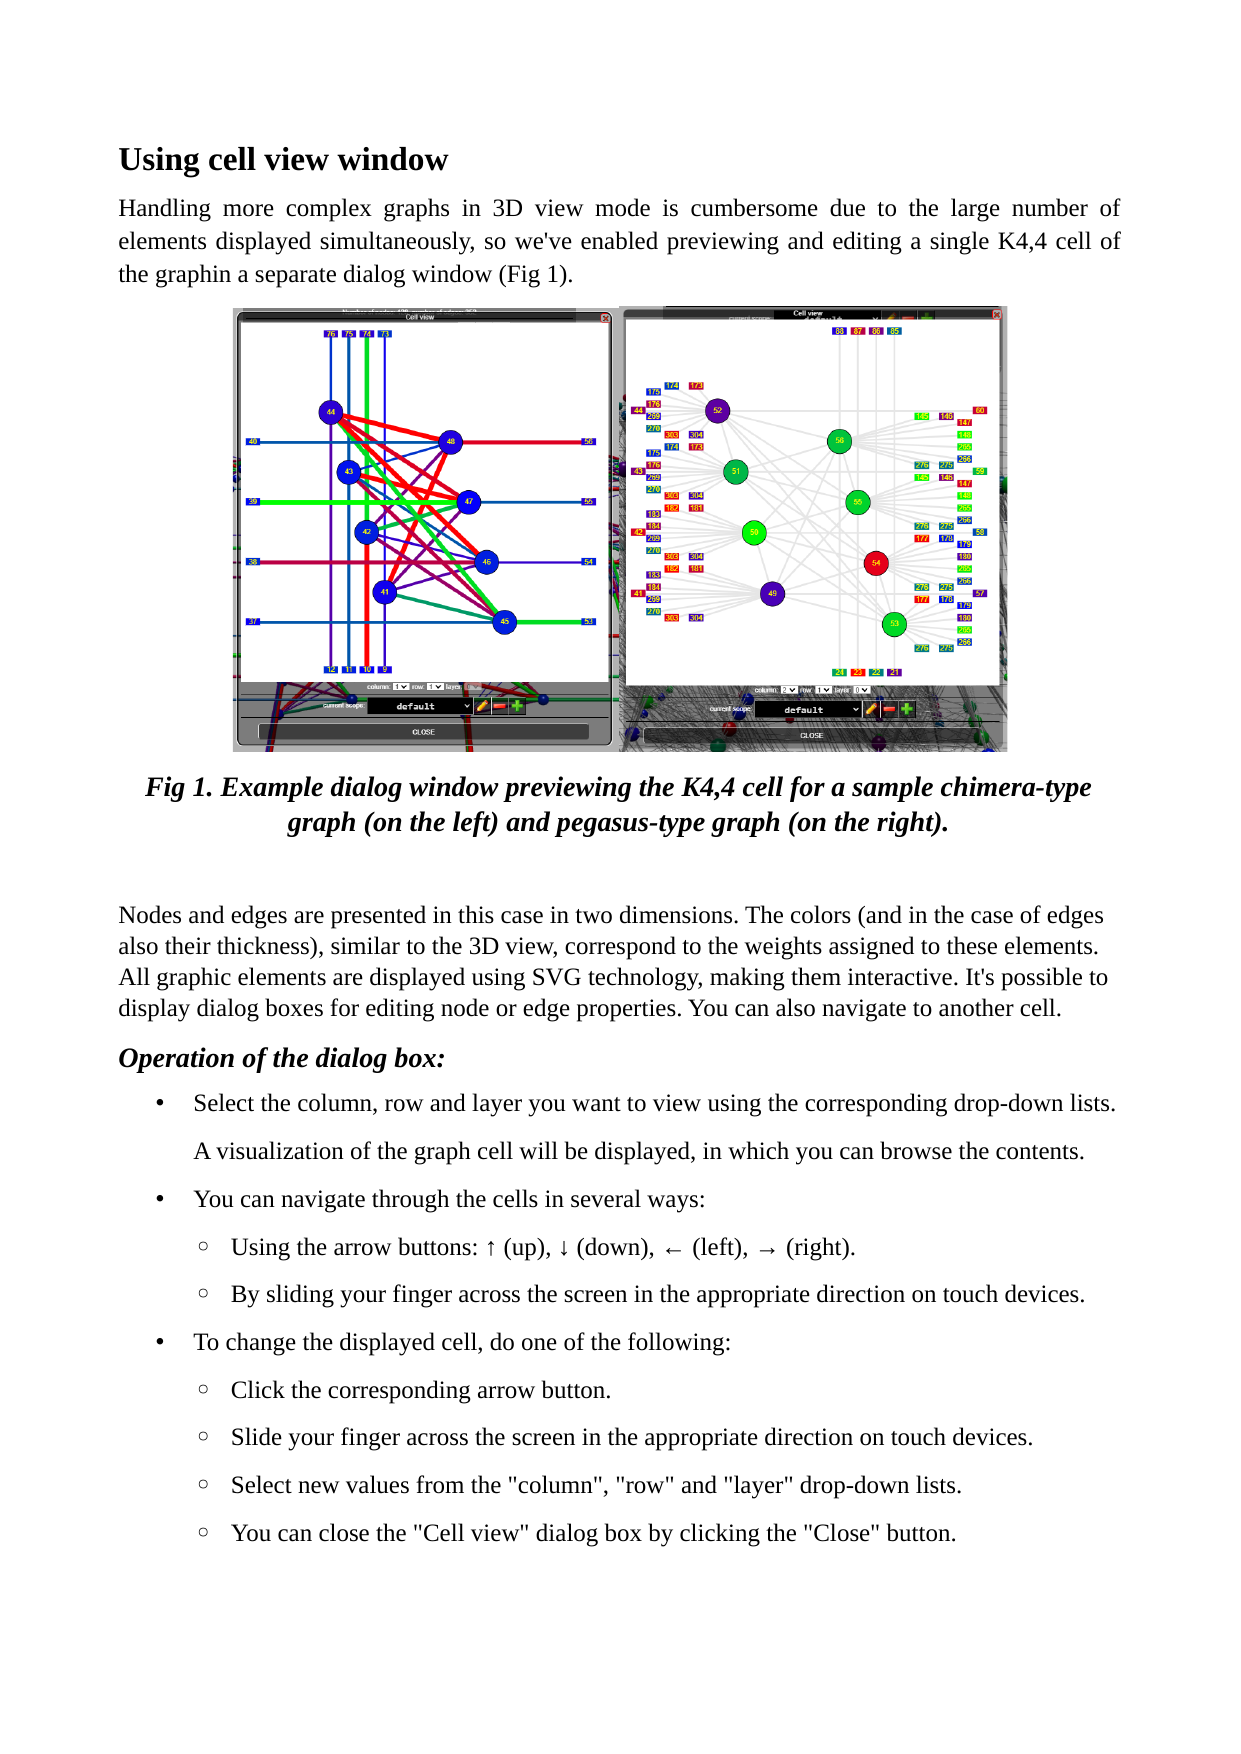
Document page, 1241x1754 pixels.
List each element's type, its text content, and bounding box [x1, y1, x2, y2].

subtitle Operation of the dialog box: [118, 1041, 1122, 1073]
list Using the arrow buttons: ↑ (up), ↓ (down), ← (left), → (right). [193, 1232, 1122, 1260]
list Slide your finger across the screen in the appropriate direction on touch devices. [193, 1422, 1122, 1451]
list Click the corresponding arrow button. [193, 1375, 1122, 1403]
list Select the column, row and layer you want to view using the corresponding drop-down lists. [156, 1088, 1122, 1117]
subtitle Using cell view window [118, 139, 1122, 177]
text Handling more complex graphs in 3D view mode is cumbersome due to the large number of elements displayed simultaneously, so we've enabled previewing and editing a single K4,4 cell of the graphin a separate dialog window (Fig 1). [118, 193, 1122, 288]
text Nodes and edges are presented in this case in two dimensions. The colors (and in the case of edges also their thickness), similar to the 3D view, correspond to the weights assigned to these elements. All graphic elements are displayed using SVG technology, making them interactive. It's possible to display dialog boxes for editing node or edge properties. You can also navigate to another cell. [118, 900, 1122, 1022]
subtitle Fig 1. Example dialog window previewing the K4,4 cell for a sample chimera-type graph (on the left) and pegasus-type graph (on the right). [118, 770, 1122, 838]
list You can close the "Cell view" dialog box by clicking the "Close" button. [193, 1518, 1122, 1547]
list To change the displayed cell, do one of the following: [156, 1327, 1122, 1356]
picture [232, 306, 1008, 752]
list A visualization of the graph cell will be displayed, in which you can browse the contents. [156, 1136, 1122, 1165]
list Select new values from the "column", "row" and "layer" drop-down lists. [193, 1470, 1122, 1499]
list You can navigate through the cells in several ways: [156, 1184, 1122, 1213]
list By sliding your finger across the screen in the appropriate direction on touch devices. [193, 1279, 1122, 1308]
